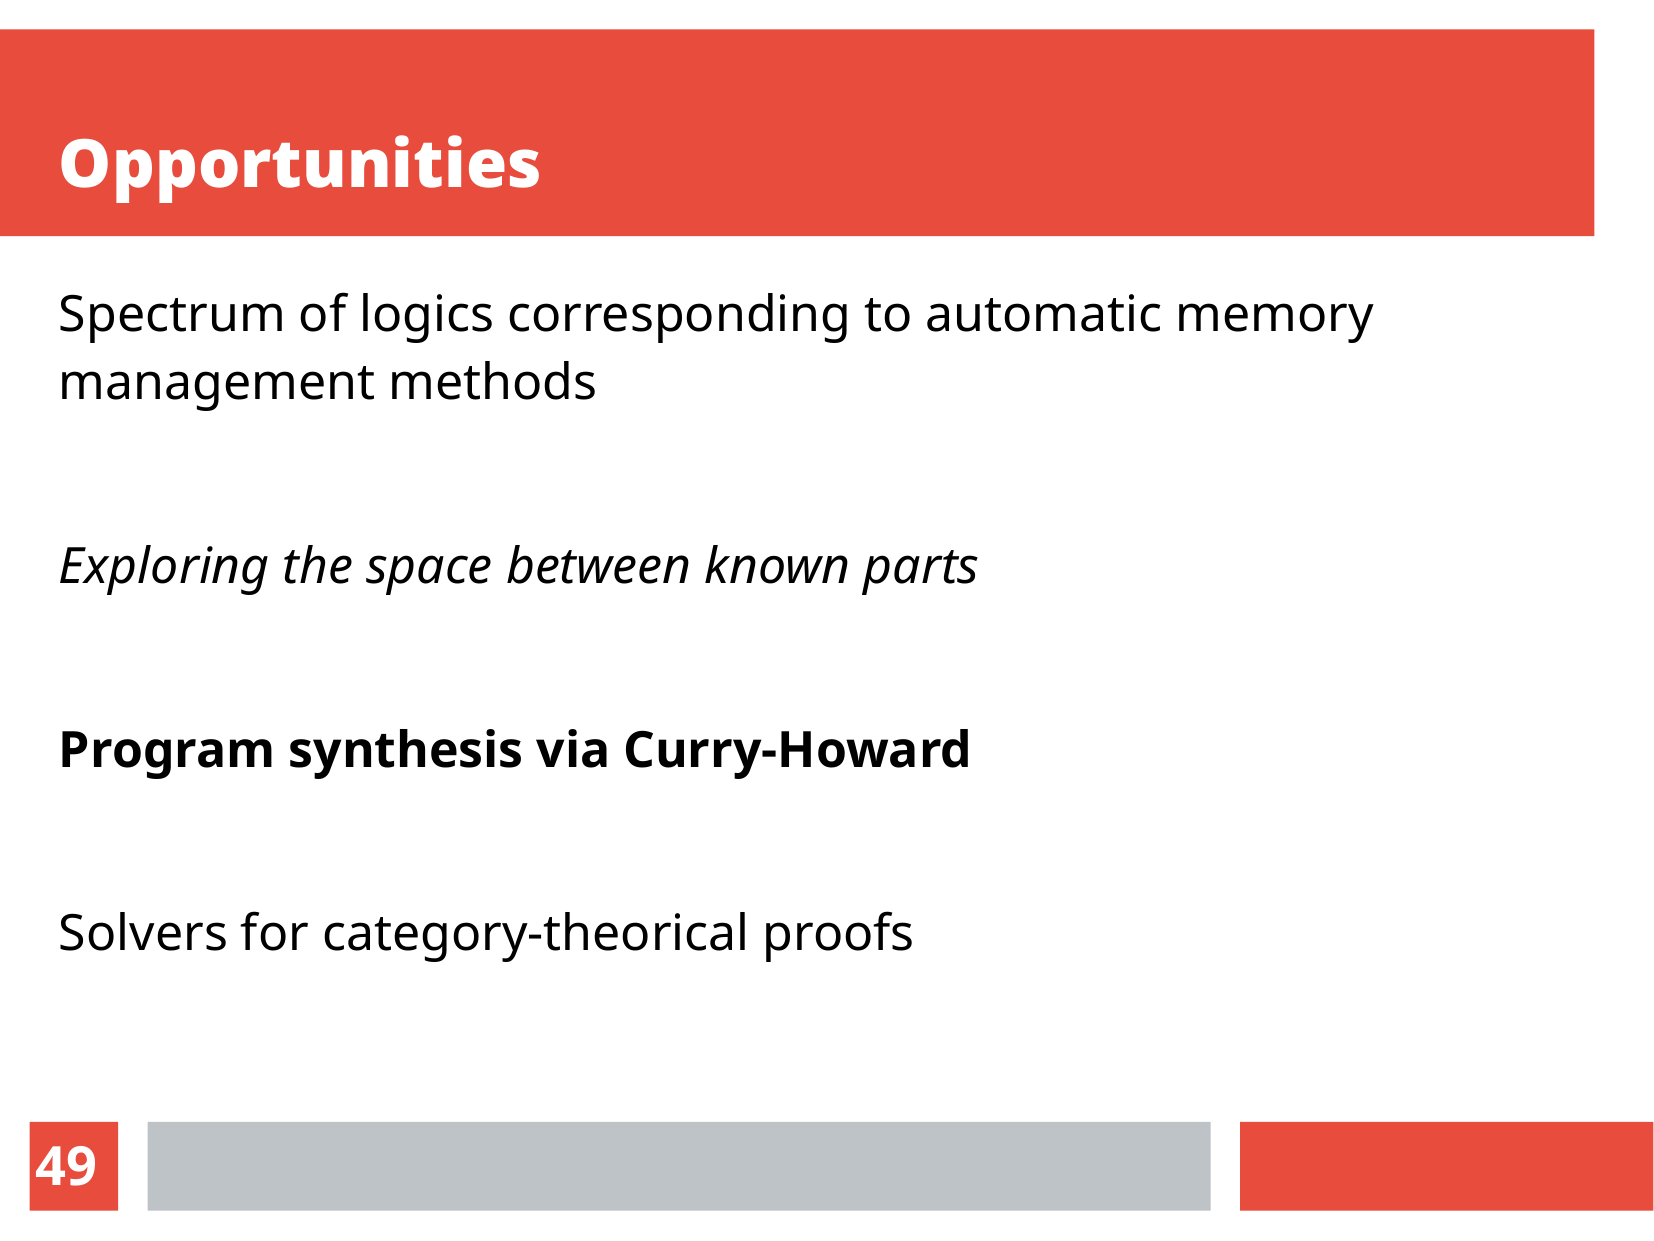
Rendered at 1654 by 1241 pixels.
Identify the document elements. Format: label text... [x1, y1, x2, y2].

text_box Spectrum of logics corresponding to automatic memory management methods Exploring the space between known parts Program synthesis via Curry-Howard Solvers for category-theorical proofs [59, 277, 1565, 1046]
text_box 49 [20, 1119, 254, 1210]
title Opportunities [59, 58, 1595, 207]
